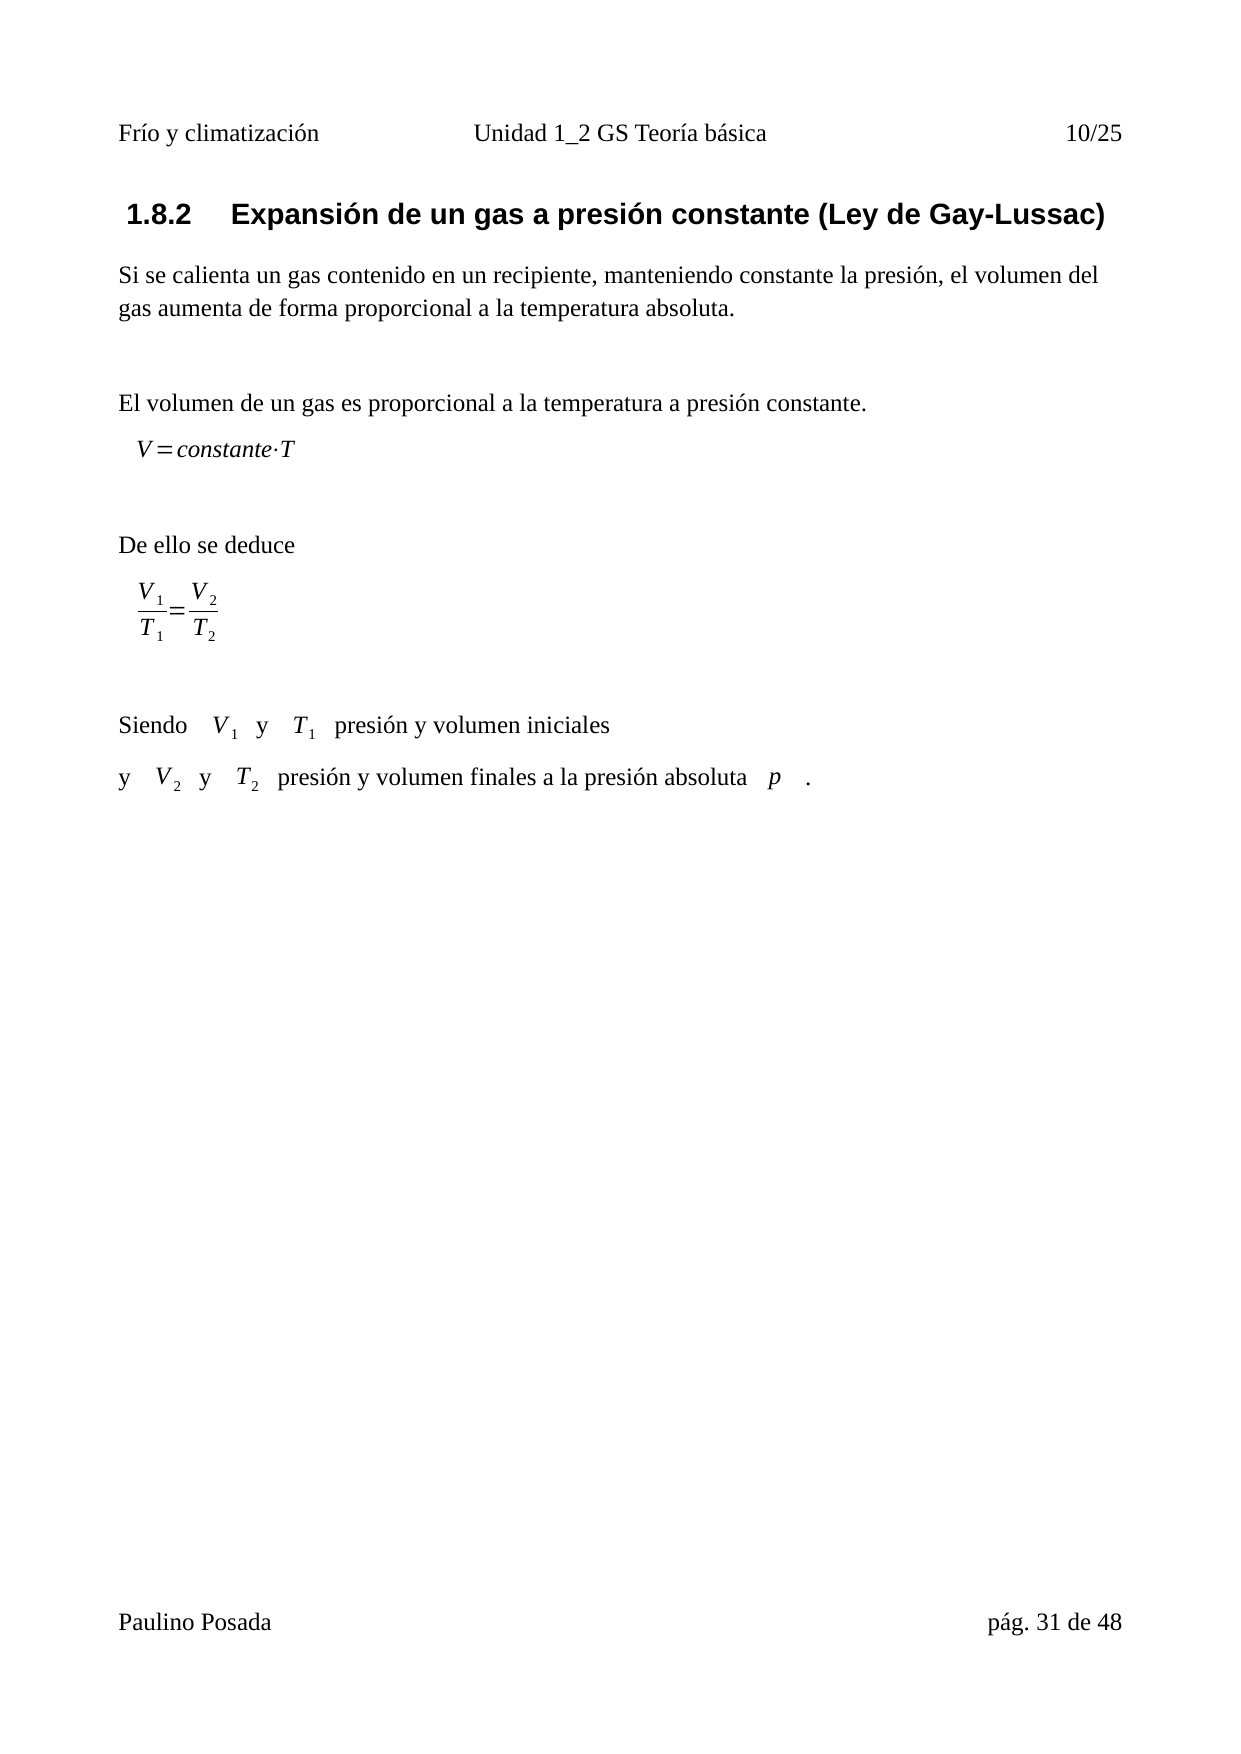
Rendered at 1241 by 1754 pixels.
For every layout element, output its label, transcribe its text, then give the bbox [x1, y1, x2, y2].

text De ello se deduce [118, 530, 1122, 559]
text y y presión y volumen finales a la presión absoluta . [118, 762, 1122, 794]
text Siendo y presión y volumen iniciales [118, 711, 1122, 743]
subtitle Expansión de un gas a presión constante (Ley de Gay-Lussac) [118, 197, 1122, 231]
text El volumen de un gas es proporcional a la temperatura a presión constante. [118, 388, 1122, 417]
text Si se calienta un gas contenido en un recipiente, manteniendo constante la presión, el volumen del gas aumenta de forma proporcional a la temperatura absoluta. [118, 260, 1122, 322]
